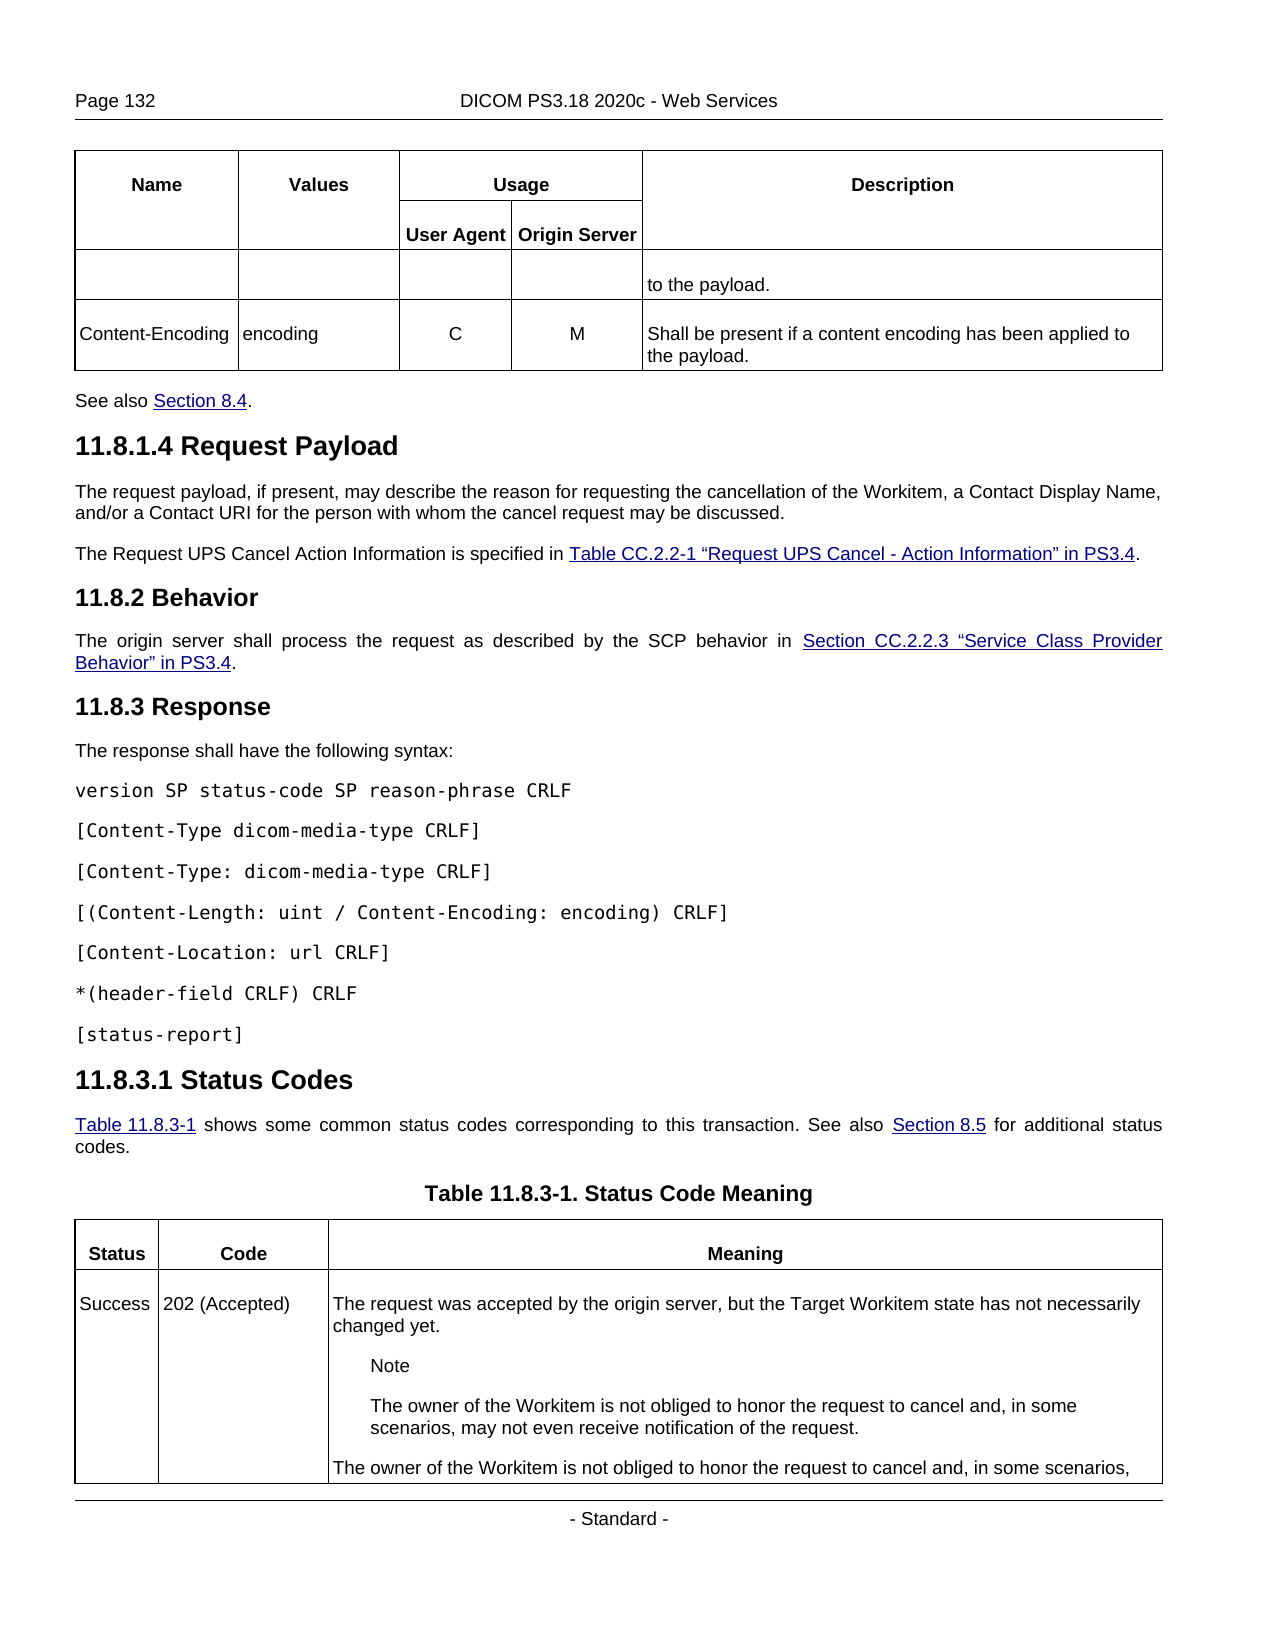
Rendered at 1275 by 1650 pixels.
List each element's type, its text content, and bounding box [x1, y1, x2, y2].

table_cell M [512, 300, 642, 370]
table_cell [239, 250, 399, 299]
table_header Description [643, 151, 1162, 249]
text The Request UPS Cancel Action Information is specified in Table CC.2.2-1 “Request UPS Cancel - Action Information” in PS3.4. [75, 542, 1162, 564]
text 11.8.3 Response [75, 692, 1162, 721]
table_header Usage [400, 151, 642, 200]
table_header Code [159, 1220, 328, 1269]
table_cell User Agent [400, 201, 511, 249]
table_header Status [76, 1220, 158, 1269]
table_cell Content-Encoding [76, 300, 238, 370]
table_cell The request was accepted by the origin server, but the Target Workitem state has not necessarily changed yet. Note The owner of the Workitem is not obliged to honor the request to cancel and, in some scenarios, may not even receive notification of the request. The owner of the Workitem is not obliged to honor the request to cancel and, in some scenarios, [329, 1270, 1162, 1483]
text The response shall have the following syntax: [75, 739, 1162, 761]
table_cell encoding [239, 300, 399, 370]
text [Content-Location: url CRLF] [75, 942, 1162, 964]
text 11.8.1.4 Request Payload [75, 430, 1162, 462]
table_cell [512, 250, 642, 299]
text 11.8.2 Behavior [75, 583, 1162, 611]
table_cell to the payload. [643, 250, 1162, 299]
table_header Values [239, 151, 399, 249]
table_header Name [76, 151, 238, 249]
text [Content-Type dicom-media-type CRLF] [75, 820, 1162, 842]
table_cell 202 (Accepted) [159, 1270, 328, 1483]
text *(header-field CRLF) CRLF [75, 983, 1162, 1005]
text version SP status-code SP reason-phrase CRLF [75, 780, 1162, 802]
text Table 11.8.3-1. Status Code Meaning [75, 1180, 1162, 1206]
text See also Section 8.4. [75, 390, 1162, 412]
text [(Content-Length: uint / Content-Encoding: encoding) CRLF] [75, 902, 1162, 923]
text 11.8.3.1 Status Codes [75, 1064, 1162, 1095]
text [status-report] [75, 1023, 1162, 1045]
text [Content-Type: dicom-media-type CRLF] [75, 861, 1162, 883]
table_cell Shall be present if a content encoding has been applied to the payload. [643, 300, 1162, 370]
table_cell Success [76, 1270, 158, 1483]
table_cell Origin Server [512, 201, 642, 249]
text The origin server shall process the request as described by the SCP behavior in Section CC.2.2.3 “Service Class Provider Behavior” in PS3.4. [75, 630, 1162, 673]
table_header Meaning [329, 1220, 1162, 1269]
table_cell [400, 250, 511, 299]
text The request payload, if present, may describe the reason for requesting the cancellation of the Workitem, a Contact Display Name, and/or a Contact URI for the person with whom the cancel request may be discussed. [75, 480, 1162, 523]
table_cell [76, 250, 238, 299]
text Table 11.8.3-1 shows some common status codes corresponding to this transaction. See also Section 8.5 for additional status codes. [75, 1114, 1162, 1157]
table_cell C [400, 300, 511, 370]
